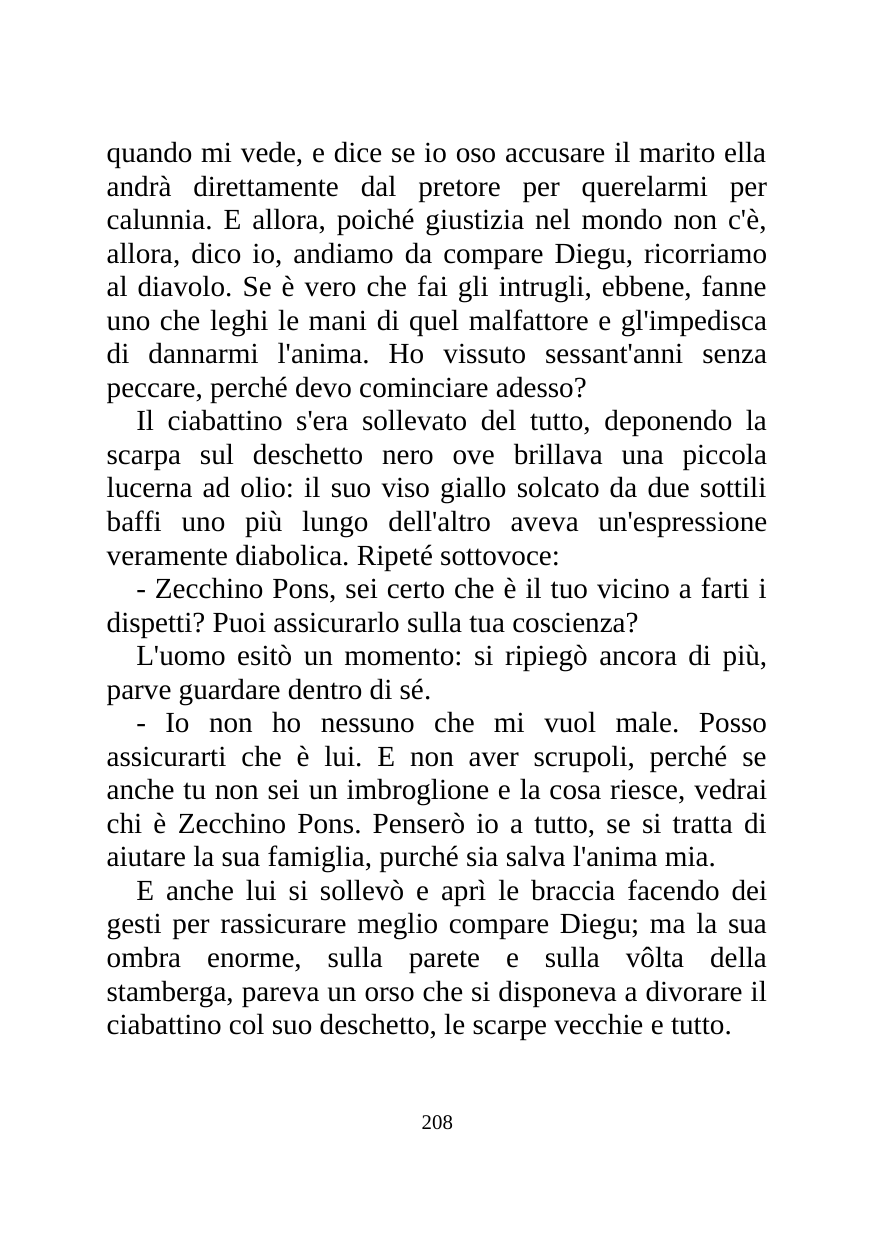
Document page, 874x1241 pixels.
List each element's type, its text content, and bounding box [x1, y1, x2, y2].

text Il ciabattino s'era sollevato del tutto, deponendo la scarpa sul deschetto nero ove brillava una piccola lucerna ad olio: il suo viso giallo solcato da due sottili baffi uno più lungo dell'altro aveva un'espressione veramente diabolica. Ripeté sottovoce: [106, 403, 768, 571]
text L'uomo esitò un momento: si ripiegò ancora di più, parve guardare dentro di sé. [106, 638, 768, 705]
text quando mi vede, e dice se io oso accusare il marito ella andrà direttamente dal pretore per querelarmi per calunnia. E allora, poiché giustizia nel mondo non c'è, allora, dico io, andiamo da compare Diegu, ricorriamo al diavolo. Se è vero che fai gli intrugli, ebbene, fanne uno che leghi le mani di quel malfattore e gl'impedisca di dannarmi l'anima. Ho vissuto sessant'anni senza peccare, perché devo cominciare adesso? [106, 135, 768, 403]
text - Io non ho nessuno che mi vuol male. Posso assicurarti che è lui. E non aver scrupoli, perché se anche tu non sei un imbroglione e la cosa riesce, vedrai chi è Zecchino Pons. Penserò io a tutto, se si tratta di aiutare la sua famiglia, purché sia salva l'anima mia. [106, 705, 768, 873]
text E anche lui si sollevò e aprì le braccia facendo dei gesti per rassicurare meglio compare Diegu; ma la sua ombra enorme, sulla parete e sulla vôlta della stamberga, pareva un orso che si disponeva a divorare il ciabattino col suo deschetto, le scarpe vecchie e tutto. [106, 873, 768, 1041]
text - Zecchino Pons, sei certo che è il tuo vicino a farti i dispetti? Puoi assicurarlo sulla tua coscienza? [106, 571, 768, 638]
